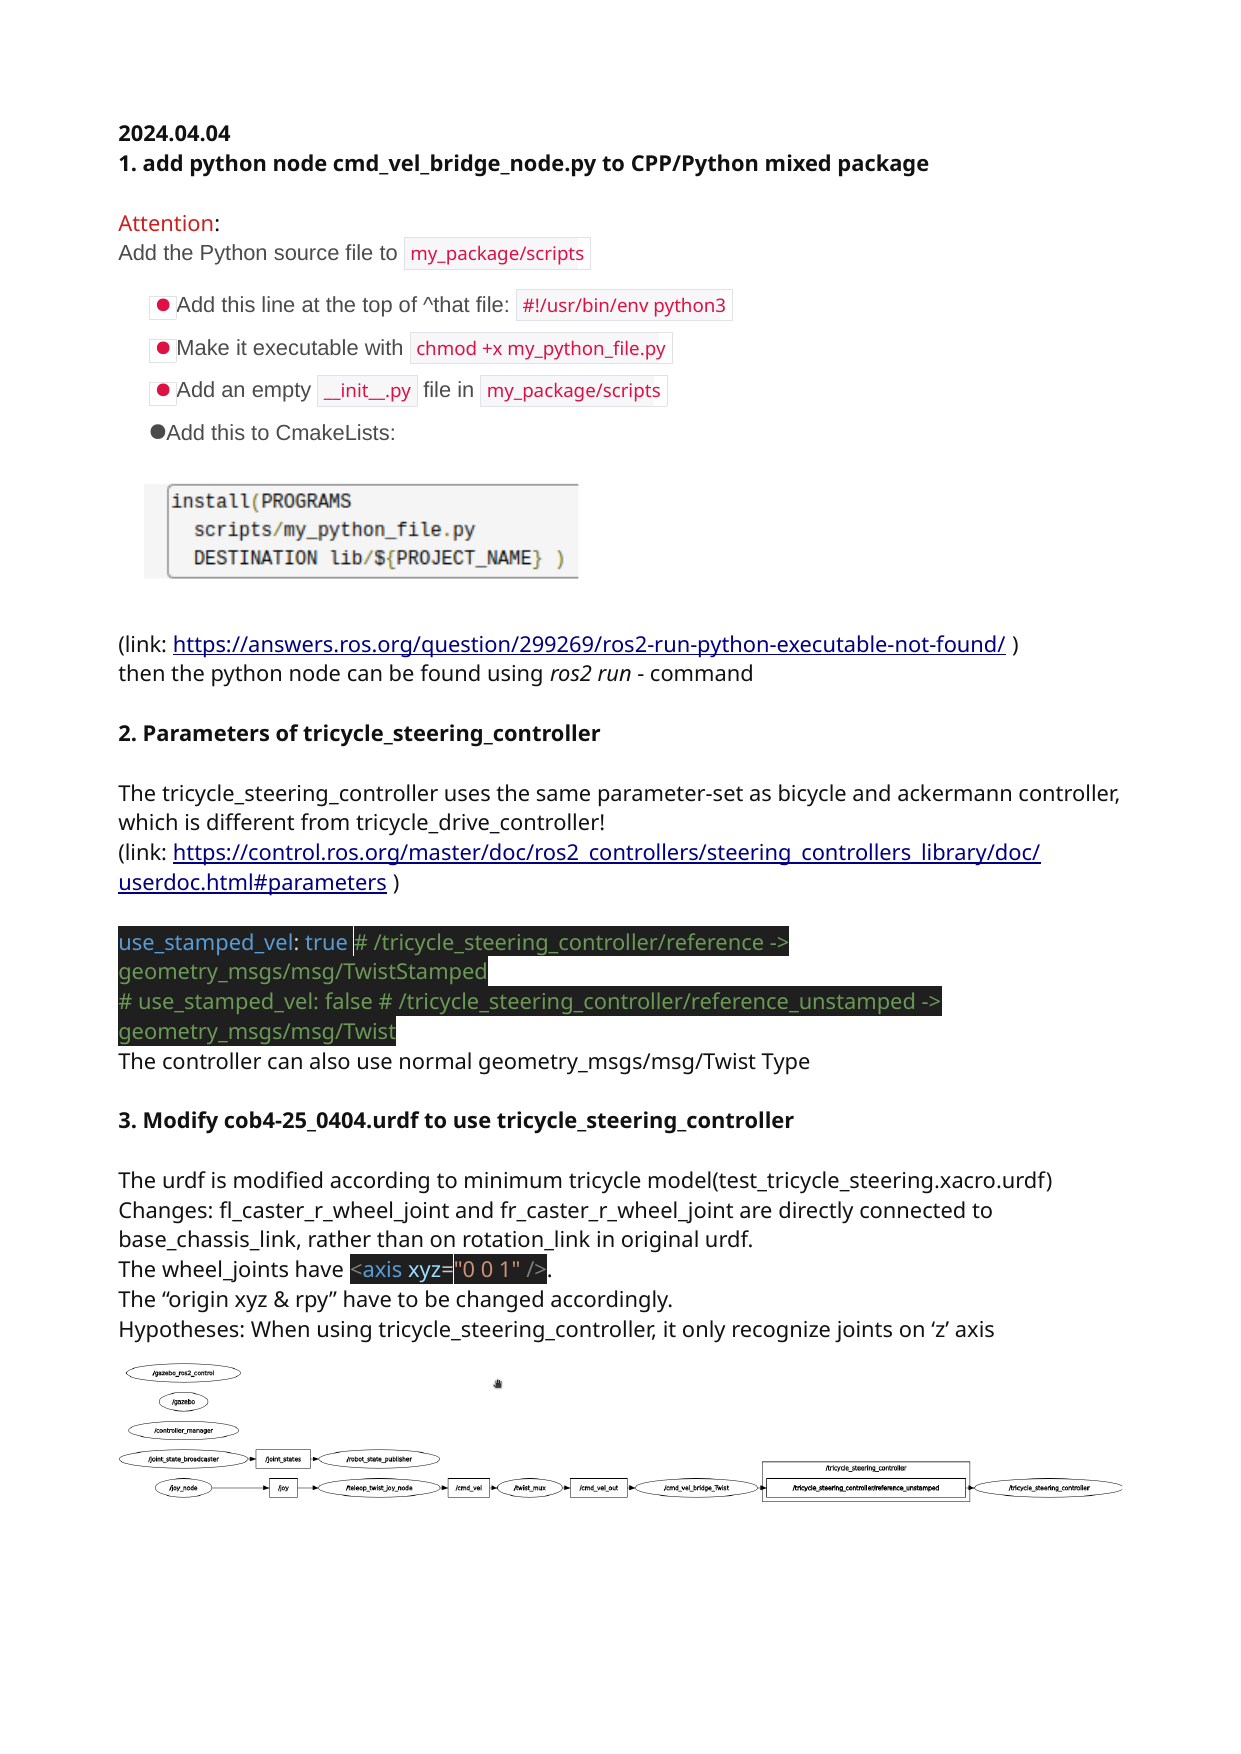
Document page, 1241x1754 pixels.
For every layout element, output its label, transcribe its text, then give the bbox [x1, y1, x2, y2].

text 1. add python node cmd_vel_bridge_node.py to CPP/Python mixed package [118, 148, 1122, 178]
text Attention: [118, 207, 1122, 237]
text my_package/scripts [405, 238, 590, 269]
list Make it executable with [118, 332, 410, 363]
picture [144, 456, 579, 593]
text The urdf is modified according to minimum tricycle model(test_tricycle_steering.xacro.urdf) Changes: fl_caster_r_wheel_joint and fr_caster_r_wheel_joint are directly connected to base_chassis_link, rather than on rotation_link in original urdf. [118, 1165, 1122, 1254]
text 2024.04.04 [118, 118, 1122, 148]
list [668, 374, 1122, 406]
text 2. Parameters of tricycle_steering_controller [118, 718, 1122, 748]
text then the python node can be found using ros2 run - command [118, 658, 1122, 688]
text (link: https://answers.ros.org/question/299269/ros2-run-python-executable-not-found/ ) [118, 628, 1122, 658]
text The tricycle_steering_controller uses the same parameter-set as bicycle and ackermann controller, which is different from tricycle_drive_controller! [118, 777, 1122, 837]
text use_stamped_vel: true # /tricycle_steering_controller/reference -> geometry_msgs/msg/TwistStamped [118, 926, 1122, 986]
list [673, 332, 1122, 363]
text The wheel_joints have <axis xyz="0 0 1" />. [118, 1254, 1122, 1284]
list [733, 289, 1122, 321]
text # use_stamped_vel: false # /tricycle_steering_controller/reference_unstamped -> geometry_msgs/msg/Twist [118, 986, 1122, 1046]
list Add this to CmakeLists: [118, 417, 1122, 446]
list file in my_package/scripts [418, 374, 667, 406]
text [591, 237, 1122, 269]
text Hypotheses: When using tricycle_steering_controller, it only recognize joints on ‘z’ axis [118, 1314, 1122, 1343]
picture [118, 1343, 1123, 1546]
text (link: https://control.ros.org/master/doc/ros2_controllers/steering_controllers_library/doc/userdoc.html#parameters ) [118, 837, 1122, 897]
list chmod +x my_python_file.py [411, 333, 672, 363]
list Add an empty __init__.py [118, 374, 417, 406]
text 3. Modify cob4-25_0404.urdf to use tricycle_steering_controller [118, 1105, 1122, 1135]
text Add the Python source file to [118, 237, 404, 269]
list Add this line at the top of ^that file: [118, 289, 516, 321]
text The “origin xyz & rpy” have to be changed accordingly. [118, 1284, 1122, 1314]
text The controller can also use normal geometry_msgs/msg/Twist Type [118, 1046, 1122, 1075]
list #!/usr/bin/env python3 [517, 290, 732, 320]
